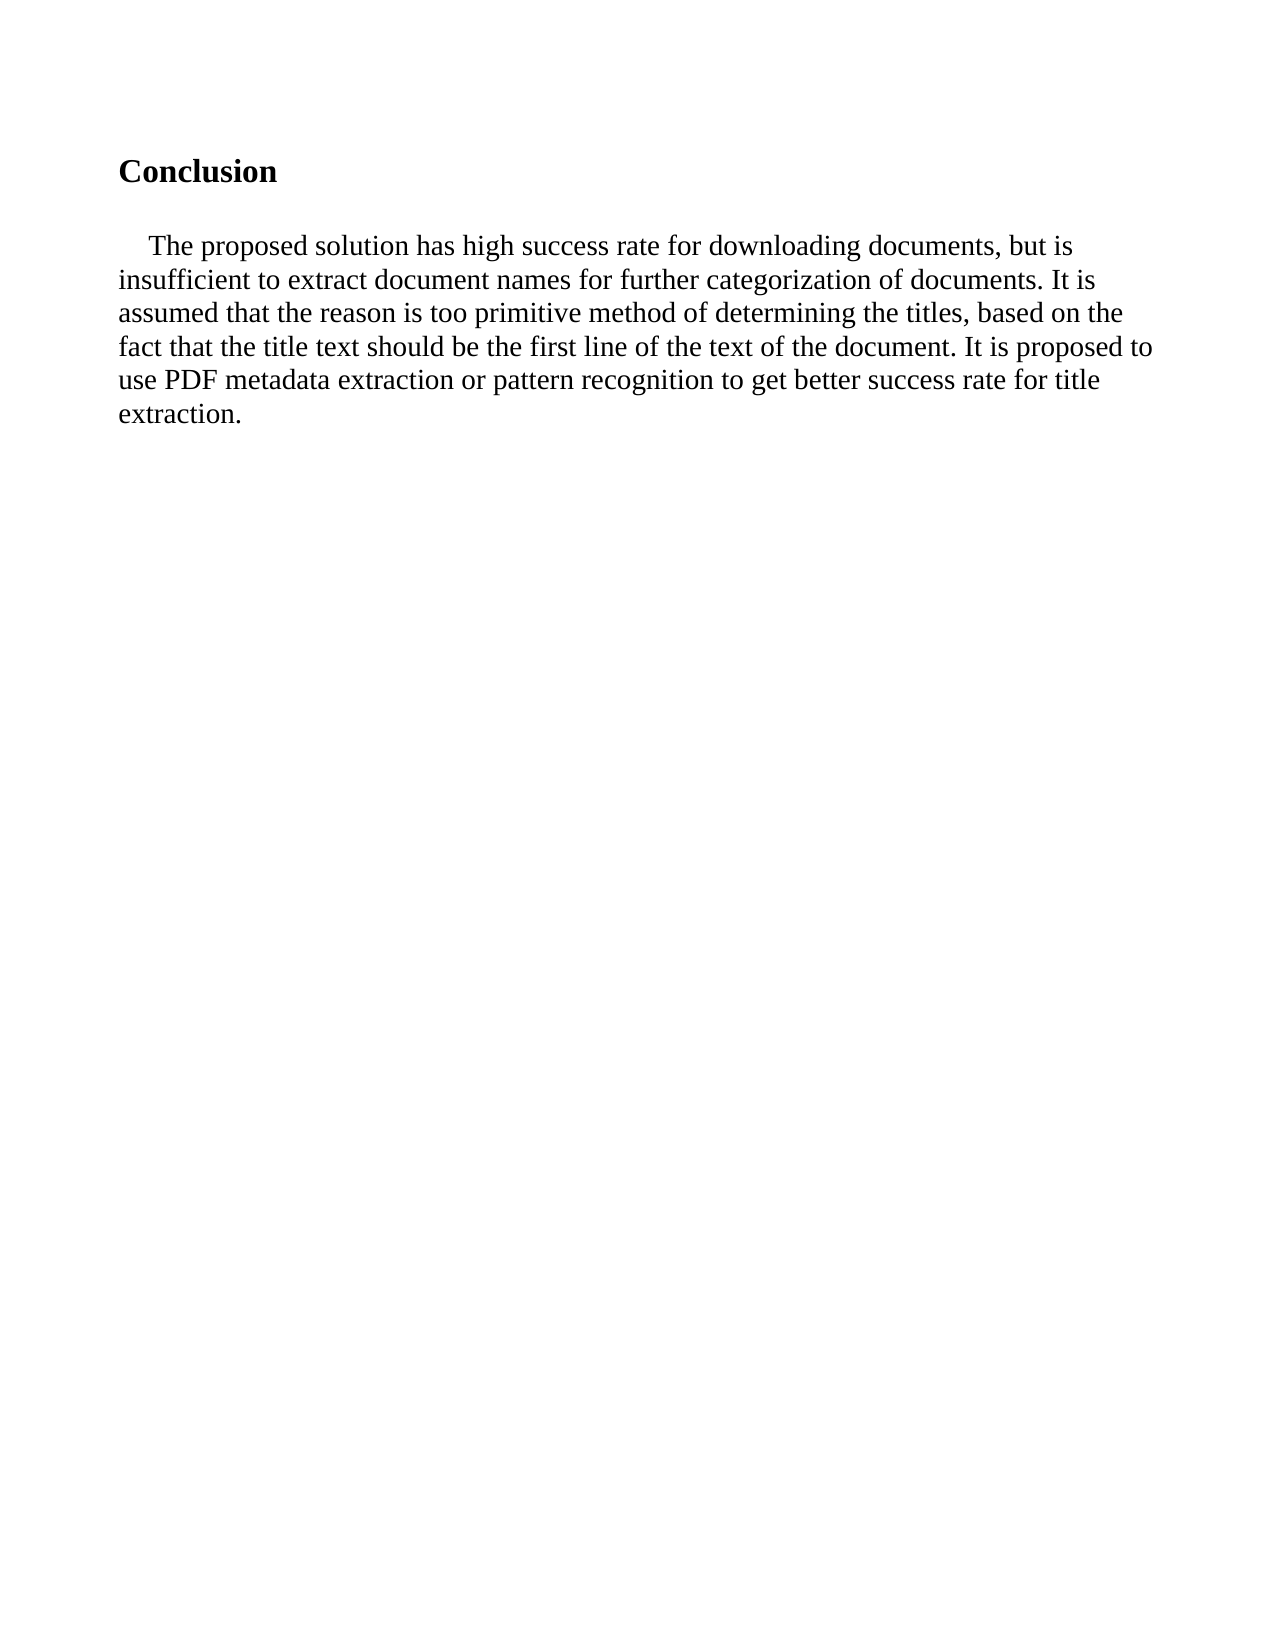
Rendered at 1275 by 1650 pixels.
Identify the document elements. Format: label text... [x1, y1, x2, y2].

text The proposed solution has high success rate for downloading documents, but is insufficient to extract document names for further categorization of documents. It is assumed that the reason is too primitive method of determining the titles, based on the fact that the title text should be the first line of the text of the document. It is proposed to use PDF metadata extraction or pattern recognition to get better success rate for title extraction. [118, 228, 1157, 429]
text Conclusion [118, 152, 1157, 190]
